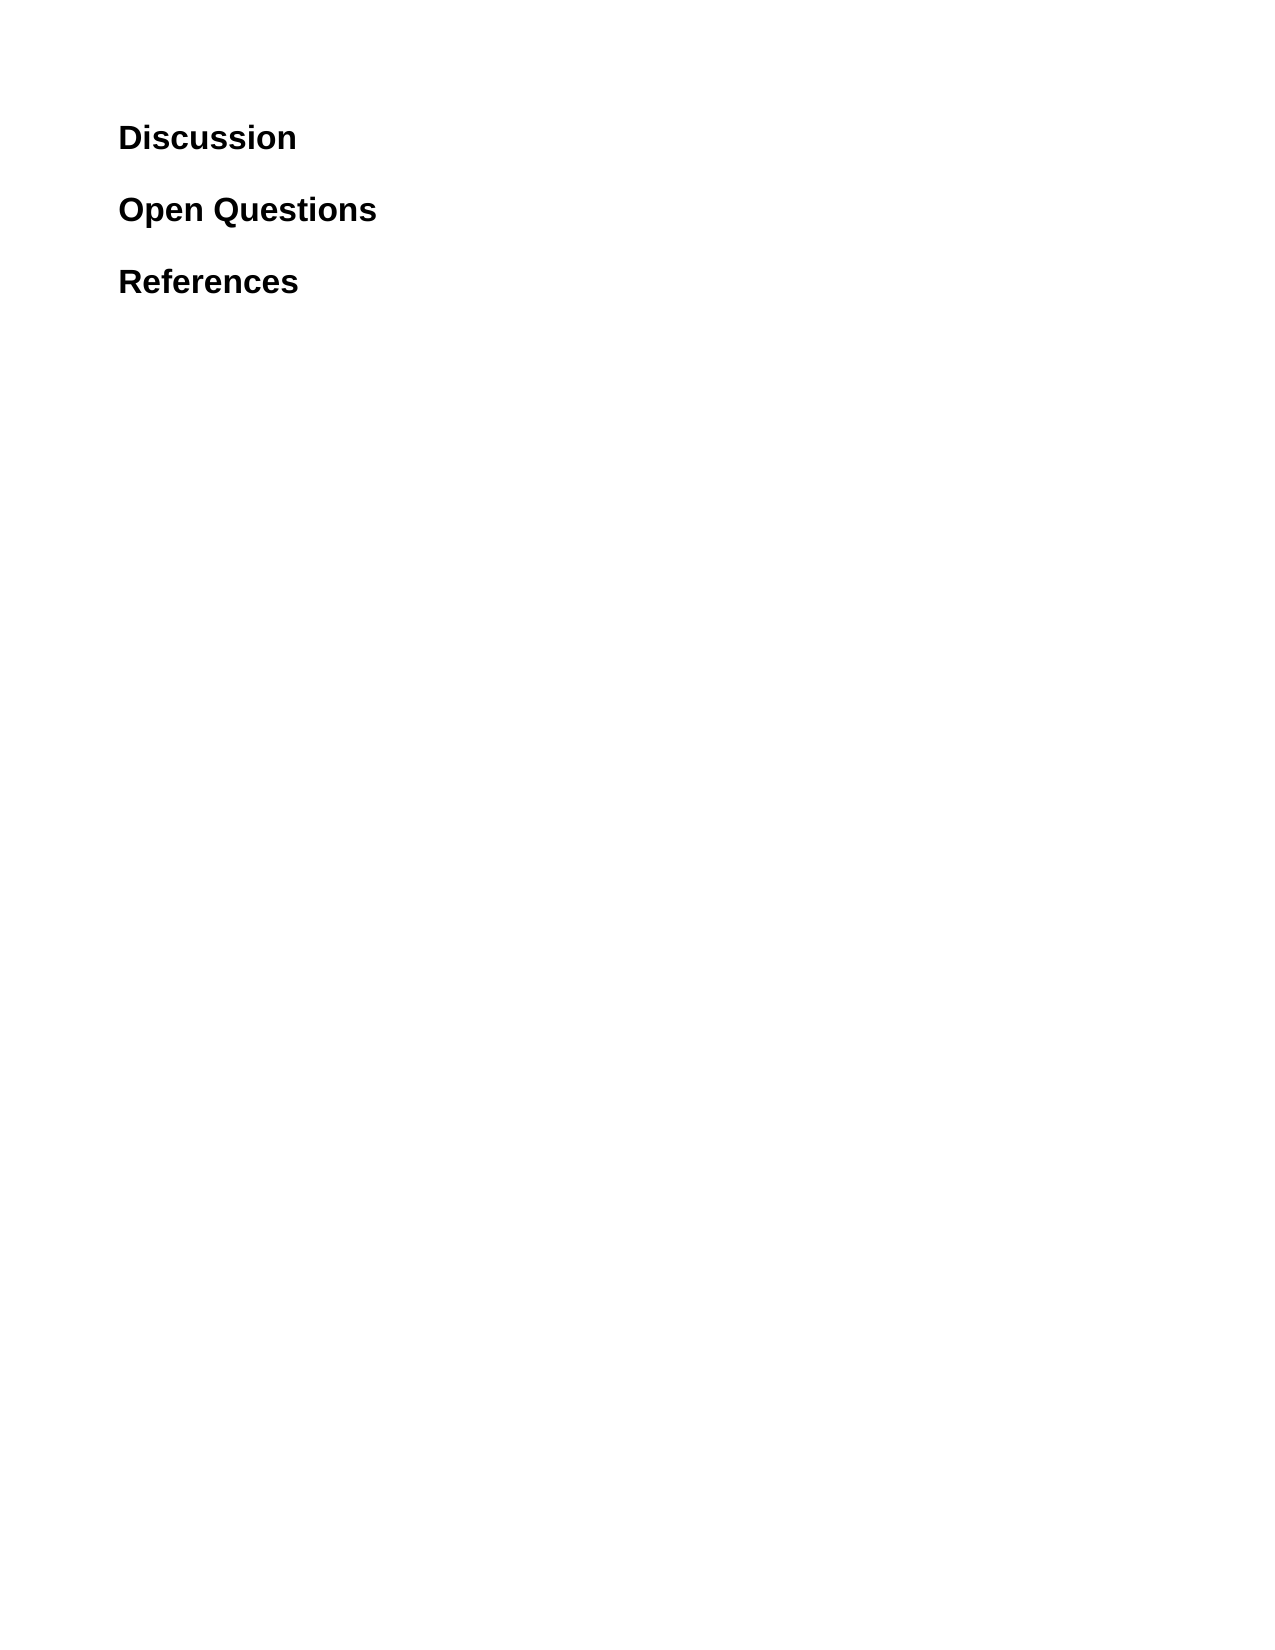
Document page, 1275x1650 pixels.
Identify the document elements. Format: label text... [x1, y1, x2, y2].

subtitle References [118, 262, 1157, 301]
subtitle Discussion [118, 118, 1157, 157]
subtitle Open Questions [118, 190, 1157, 229]
